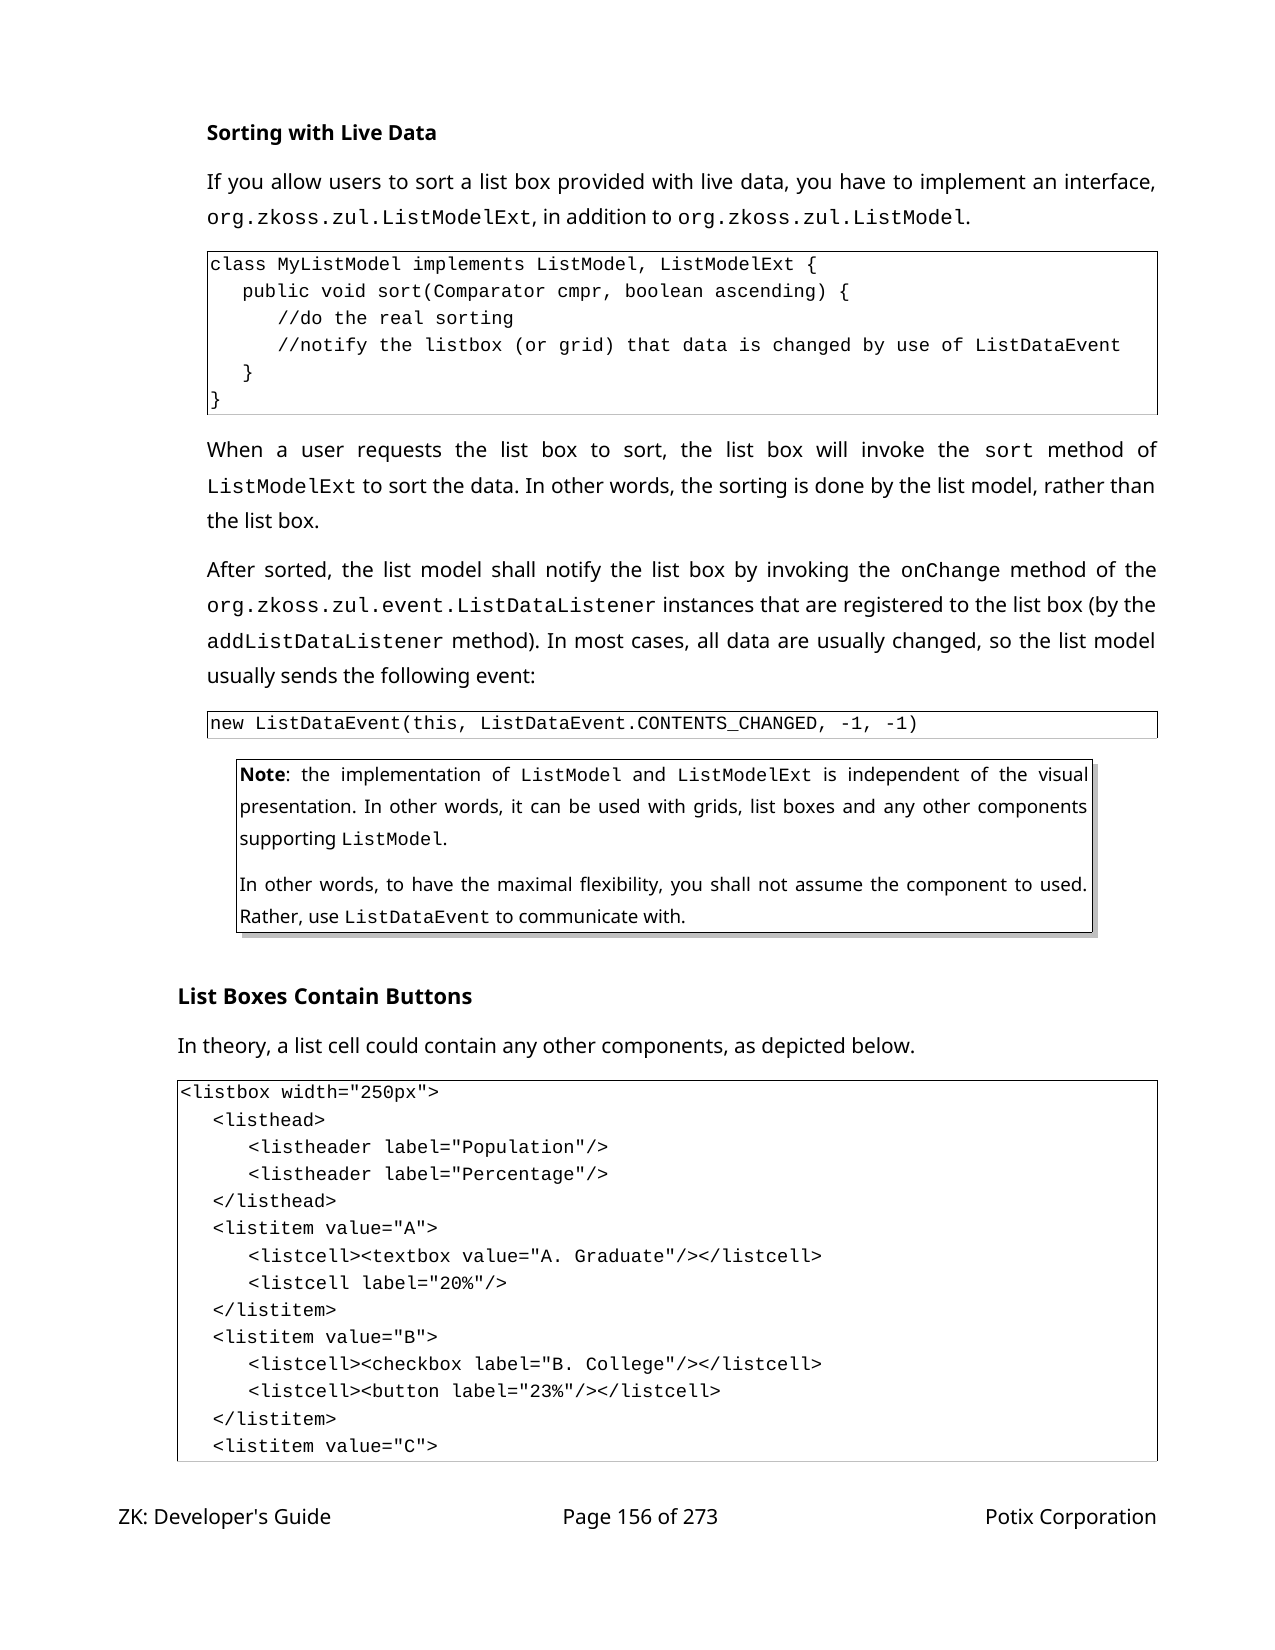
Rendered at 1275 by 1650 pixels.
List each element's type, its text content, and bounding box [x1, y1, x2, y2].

text <listhead> [178, 1107, 1157, 1132]
text After sorted, the list model shall notify the list box by invoking the onChange method of the org.zkoss.zul.event.ListDataListener instances that are registered to the list box (by the addListDataListener method). In most cases, all data are usually changed, so the list model usually sends the following event: [207, 555, 1157, 690]
text //do the real sorting [208, 306, 1157, 330]
text </listitem> [178, 1407, 1157, 1431]
text <listheader label="Percentage"/> [178, 1162, 1157, 1186]
text When a user requests the list box to sort, the list box will invoke the sort method of ListModelExt to sort the data. In other words, the sorting is done by the list model, rather than the list box. [207, 435, 1157, 534]
text new ListDataEvent(this, ListDataEvent.CONTENTS_CHANGED, -1, -1) [208, 712, 1157, 738]
text } [208, 360, 1157, 384]
text <listcell><button label="23%"/></listcell> [178, 1379, 1157, 1404]
text <listitem value="C"> [178, 1434, 1157, 1461]
text In other words, to have the maximal flexibility, you shall not assume the component to used. Rather, use ListDataEvent to communicate with. [237, 869, 1092, 932]
subtitle Sorting with Live Data [207, 118, 1157, 146]
text } [208, 387, 1157, 414]
text In theory, a list cell could contain any other components, as depicted below. [177, 1031, 1157, 1060]
text <listcell label="20%"/> [178, 1271, 1157, 1295]
subtitle List Boxes Contain Buttons [177, 981, 1157, 1011]
text <listcell><textbox value="A. Graduate"/></listcell> [178, 1243, 1157, 1268]
text class MyListModel implements ListModel, ListModelExt { [208, 252, 1157, 276]
text <listitem value="A"> [178, 1216, 1157, 1241]
text <listbox width="250px"> [178, 1081, 1157, 1104]
text Note: the implementation of ListModel and ListModelExt is independent of the visual presentation. In other words, it can be used with grids, list boxes and any other components supporting ListModel. [237, 760, 1092, 851]
text //notify the listbox (or grid) that data is changed by use of ListDataEvent [208, 333, 1157, 357]
text </listitem> [178, 1298, 1157, 1322]
text </listhead> [178, 1189, 1157, 1213]
text If you allow users to sort a list box provided with live data, you have to implement an interface, org.zkoss.zul.ListModelExt, in addition to org.zkoss.zul.ListModel. [207, 167, 1157, 231]
text <listheader label="Population"/> [178, 1135, 1157, 1159]
text <listitem value="B"> [178, 1325, 1157, 1349]
text public void sort(Comparator cmpr, boolean ascending) { [208, 278, 1157, 303]
text <listcell><checkbox label="B. College"/></listcell> [178, 1352, 1157, 1376]
